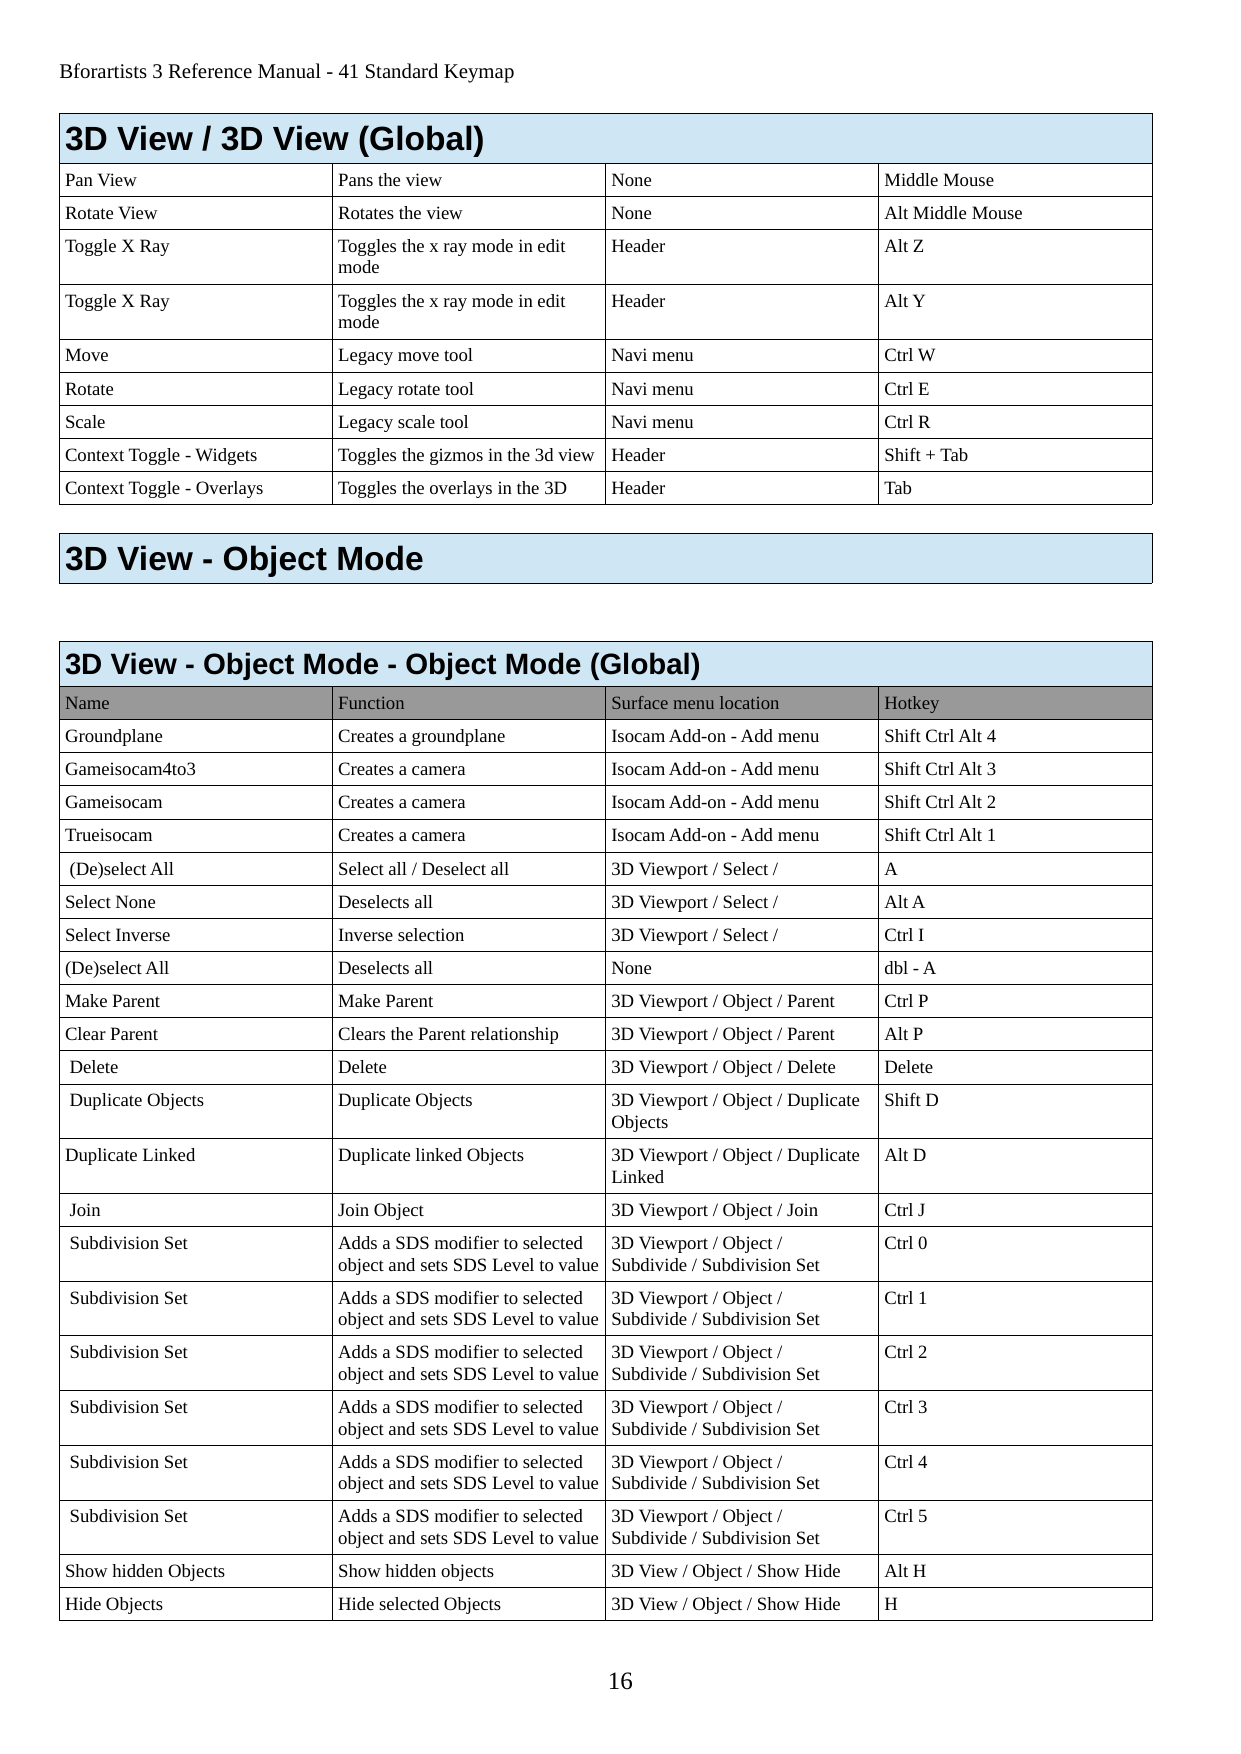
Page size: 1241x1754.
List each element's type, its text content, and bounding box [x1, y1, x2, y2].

table_header 3D View - Object Mode [60, 534, 1152, 583]
table_cell Adds a SDS modifier to selected object and sets SDS Level to value [333, 1282, 605, 1335]
table_cell 3D View / Object / Show Hide [606, 1588, 878, 1620]
table_cell Header [606, 472, 878, 504]
table_cell Delete [333, 1051, 605, 1083]
table_cell Ctrl R [879, 406, 1152, 438]
table_cell Alt Y [879, 285, 1152, 338]
table_cell Navi menu [606, 406, 878, 438]
table_cell Ctrl 4 [879, 1446, 1152, 1499]
table_cell Make Parent [333, 985, 605, 1017]
table_cell None [606, 952, 878, 984]
table_cell Creates a camera [333, 786, 605, 818]
table_cell Function [333, 687, 605, 719]
table_cell Hide Objects [60, 1588, 332, 1620]
table_cell Clear Parent [60, 1018, 332, 1050]
table_cell Isocam Add-on - Add menu [606, 820, 878, 852]
table_cell Ctrl 1 [879, 1282, 1152, 1335]
table_cell Ctrl I [879, 919, 1152, 951]
table_cell Toggle X Ray [60, 230, 332, 284]
table_cell 3D Viewport / Object / Subdivide / Subdivision Set [606, 1282, 878, 1335]
table_cell Toggle X Ray [60, 285, 332, 338]
table_cell None [606, 164, 878, 196]
table_cell Ctrl P [879, 985, 1152, 1017]
table_cell None [606, 197, 878, 229]
table_cell Duplicate linked Objects [333, 1139, 605, 1193]
table_header 3D View / 3D View (Global) [60, 114, 1152, 163]
table_cell Adds a SDS modifier to selected object and sets SDS Level to value [333, 1391, 605, 1445]
table_cell 3D Viewport / Object / Delete [606, 1051, 878, 1083]
table_cell Pan View [60, 164, 332, 196]
table_cell (De)select All [60, 853, 332, 885]
table_cell Tab [879, 472, 1152, 504]
table_cell Creates a camera [333, 753, 605, 785]
table_cell Ctrl E [879, 373, 1152, 405]
table_cell Toggles the overlays in the 3D [333, 472, 605, 504]
table_cell Gameisocam [60, 786, 332, 818]
table_cell Shift Ctrl Alt 3 [879, 753, 1152, 785]
table_cell Rotate [60, 373, 332, 405]
table_cell (De)select All [60, 952, 332, 984]
table_cell Alt A [879, 886, 1152, 918]
table_cell Toggles the x ray mode in edit mode [333, 230, 605, 284]
table_cell Creates a camera [333, 820, 605, 852]
table_cell 3D Viewport / Object / Duplicate Linked [606, 1139, 878, 1193]
table_cell Ctrl 0 [879, 1227, 1152, 1281]
table_cell Clears the Parent relationship [333, 1018, 605, 1050]
table_cell Legacy rotate tool [333, 373, 605, 405]
table_cell Alt Z [879, 230, 1152, 284]
table_cell Move [60, 340, 332, 372]
table_cell Subdivision Set [60, 1282, 332, 1335]
table_cell Header [606, 285, 878, 338]
table_cell Adds a SDS modifier to selected object and sets SDS Level to value [333, 1336, 605, 1390]
table_cell Subdivision Set [60, 1501, 332, 1554]
table_cell 3D Viewport / Object / Duplicate Objects [606, 1085, 878, 1138]
table_cell Duplicate Objects [60, 1085, 332, 1138]
table_cell Toggles the gizmos in the 3d view [333, 439, 605, 471]
table_cell dbl - A [879, 952, 1152, 984]
table_cell 3D Viewport / Select / [606, 919, 878, 951]
table_cell Alt Middle Mouse [879, 197, 1152, 229]
table_cell Alt P [879, 1018, 1152, 1050]
table_cell Show hidden Objects [60, 1555, 332, 1587]
table_cell Name [60, 687, 332, 719]
table_cell Isocam Add-on - Add menu [606, 786, 878, 818]
table_cell A [879, 853, 1152, 885]
table_cell Deselects all [333, 952, 605, 984]
table_cell Legacy scale tool [333, 406, 605, 438]
table_cell Alt D [879, 1139, 1152, 1193]
table_cell Subdivision Set [60, 1336, 332, 1390]
table_cell 3D Viewport / Object / Parent [606, 1018, 878, 1050]
table_cell Select all / Deselect all [333, 853, 605, 885]
table_cell Legacy move tool [333, 340, 605, 372]
table_cell Shift Ctrl Alt 4 [879, 720, 1152, 752]
table_header 3D View - Object Mode - Object Mode (Global) [60, 642, 1152, 686]
table_cell Groundplane [60, 720, 332, 752]
table_cell 3D Viewport / Object / Subdivide / Subdivision Set [606, 1227, 878, 1281]
table_cell Adds a SDS modifier to selected object and sets SDS Level to value [333, 1227, 605, 1281]
table_cell Ctrl 2 [879, 1336, 1152, 1390]
table_cell Isocam Add-on - Add menu [606, 753, 878, 785]
table_cell Deselects all [333, 886, 605, 918]
table_cell 3D Viewport / Object / Subdivide / Subdivision Set [606, 1446, 878, 1499]
table_cell Trueisocam [60, 820, 332, 852]
table_cell Delete [60, 1051, 332, 1083]
table_cell Rotates the view [333, 197, 605, 229]
table_cell 3D Viewport / Object / Subdivide / Subdivision Set [606, 1501, 878, 1554]
table_cell 3D Viewport / Object / Subdivide / Subdivision Set [606, 1336, 878, 1390]
table_cell Ctrl 5 [879, 1501, 1152, 1554]
table_cell Hotkey [879, 687, 1152, 719]
table_cell Ctrl J [879, 1194, 1152, 1226]
table_cell Inverse selection [333, 919, 605, 951]
table_cell Navi menu [606, 373, 878, 405]
table_cell 3D Viewport / Select / [606, 853, 878, 885]
table_cell 3D Viewport / Select / [606, 886, 878, 918]
table_cell Context Toggle - Overlays [60, 472, 332, 504]
table_cell Shift + Tab [879, 439, 1152, 471]
table_cell Gameisocam4to3 [60, 753, 332, 785]
table_cell Context Toggle - Widgets [60, 439, 332, 471]
table_cell Subdivision Set [60, 1446, 332, 1499]
table_cell Navi menu [606, 340, 878, 372]
table_cell 3D Viewport / Object / Parent [606, 985, 878, 1017]
table_cell H [879, 1588, 1152, 1620]
table_cell Duplicate Linked [60, 1139, 332, 1193]
table_cell Middle Mouse [879, 164, 1152, 196]
table_cell Shift D [879, 1085, 1152, 1138]
table_cell Creates a groundplane [333, 720, 605, 752]
table_cell Header [606, 439, 878, 471]
table_cell Toggles the x ray mode in edit mode [333, 285, 605, 338]
table_cell 3D View / Object / Show Hide [606, 1555, 878, 1587]
table_cell Isocam Add-on - Add menu [606, 720, 878, 752]
table_cell Select None [60, 886, 332, 918]
table_cell Duplicate Objects [333, 1085, 605, 1138]
table_cell Select Inverse [60, 919, 332, 951]
table_cell Surface menu location [606, 687, 878, 719]
table_cell Subdivision Set [60, 1391, 332, 1445]
table_cell Join [60, 1194, 332, 1226]
table_cell Shift Ctrl Alt 2 [879, 786, 1152, 818]
table_cell Ctrl W [879, 340, 1152, 372]
table_cell 3D Viewport / Object / Join [606, 1194, 878, 1226]
table_cell Subdivision Set [60, 1227, 332, 1281]
table_cell Header [606, 230, 878, 284]
table_cell 3D Viewport / Object / Subdivide / Subdivision Set [606, 1391, 878, 1445]
table_cell Show hidden objects [333, 1555, 605, 1587]
table_cell Pans the view [333, 164, 605, 196]
table_cell Hide selected Objects [333, 1588, 605, 1620]
table_cell Make Parent [60, 985, 332, 1017]
table_cell Adds a SDS modifier to selected object and sets SDS Level to value [333, 1446, 605, 1499]
table_cell Shift Ctrl Alt 1 [879, 820, 1152, 852]
table_cell Delete [879, 1051, 1152, 1083]
table_cell Join Object [333, 1194, 605, 1226]
table_cell Scale [60, 406, 332, 438]
table_cell Ctrl 3 [879, 1391, 1152, 1445]
table_cell Alt H [879, 1555, 1152, 1587]
table_cell Adds a SDS modifier to selected object and sets SDS Level to value [333, 1501, 605, 1554]
table_cell Rotate View [60, 197, 332, 229]
